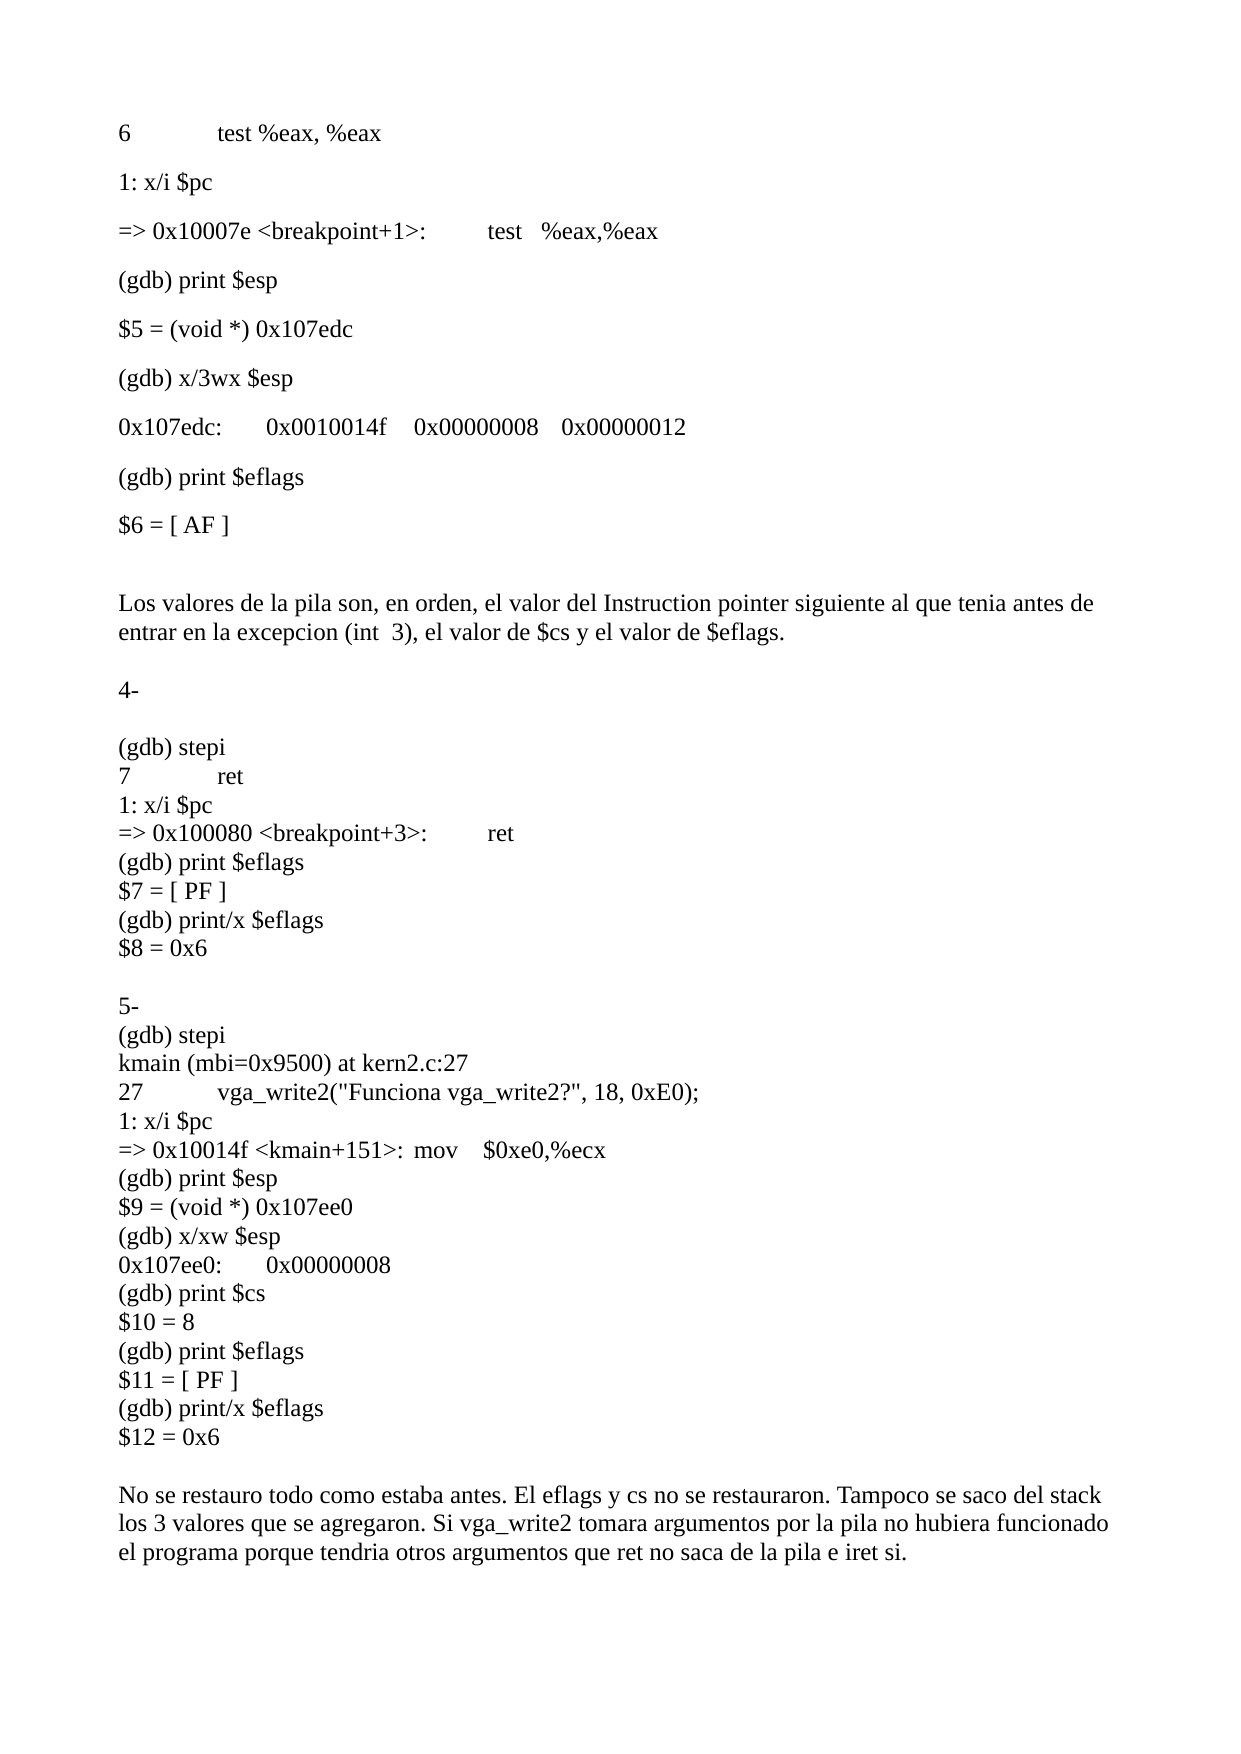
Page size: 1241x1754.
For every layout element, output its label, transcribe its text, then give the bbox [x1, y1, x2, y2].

text No se restauro todo como estaba antes. El eflags y cs no se restauraron. Tampoco se saco del stack los 3 valores que se agregaron. Si vga_write2 tomara argumentos por la pila no hubiera funcionado el programa porque tendria otros argumentos que ret no saca de la pila e iret si. [118, 1480, 1122, 1566]
text $11 = [ PF ] [118, 1365, 1122, 1393]
text 5- [118, 991, 1122, 1020]
text (gdb) print $cs [118, 1278, 1122, 1307]
text => 0x10014f <kmain+151>: mov $0xe0,%ecx [118, 1135, 1122, 1163]
text (gdb) print/x $eflags [118, 905, 1122, 933]
text (gdb) print $esp [118, 1163, 1122, 1192]
text 6 test %eax, %eax [118, 118, 1122, 147]
text (gdb) stepi [118, 732, 1122, 761]
text 4- [118, 675, 1122, 703]
text $6 = [ AF ] [118, 511, 1122, 539]
text (gdb) print/x $eflags [118, 1393, 1122, 1422]
text $7 = [ PF ] [118, 876, 1122, 905]
text $8 = 0x6 [118, 933, 1122, 962]
text (gdb) x/xw $esp [118, 1221, 1122, 1250]
text 1: x/i $pc [118, 790, 1122, 818]
text kmain (mbi=0x9500) at kern2.c:27 [118, 1048, 1122, 1077]
text $9 = (void *) 0x107ee0 [118, 1192, 1122, 1221]
text (gdb) print $eflags [118, 462, 1122, 490]
text $5 = (void *) 0x107edc [118, 314, 1122, 343]
text Los valores de la pila son, en orden, el valor del Instruction pointer siguiente al que tenia antes de entrar en la excepcion (int 3), el valor de $cs y el valor de $eflags. [118, 588, 1122, 646]
text (gdb) x/3wx $esp [118, 363, 1122, 392]
text 7 ret [118, 761, 1122, 790]
text => 0x100080 <breakpoint+3>: ret [118, 818, 1122, 847]
text $10 = 8 [118, 1307, 1122, 1336]
text => 0x10007e <breakpoint+1>: test %eax,%eax [118, 216, 1122, 245]
text (gdb) print $esp [118, 265, 1122, 294]
text $12 = 0x6 [118, 1422, 1122, 1451]
text (gdb) print $eflags [118, 1336, 1122, 1365]
text 27 vga_write2("Funciona vga_write2?", 18, 0xE0); [118, 1077, 1122, 1106]
text 0x107ee0: 0x00000008 [118, 1250, 1122, 1278]
text 1: x/i $pc [118, 1106, 1122, 1135]
text 1: x/i $pc [118, 167, 1122, 196]
text (gdb) print $eflags [118, 847, 1122, 876]
text (gdb) stepi [118, 1020, 1122, 1048]
text 0x107edc: 0x0010014f 0x00000008 0x00000012 [118, 412, 1122, 441]
